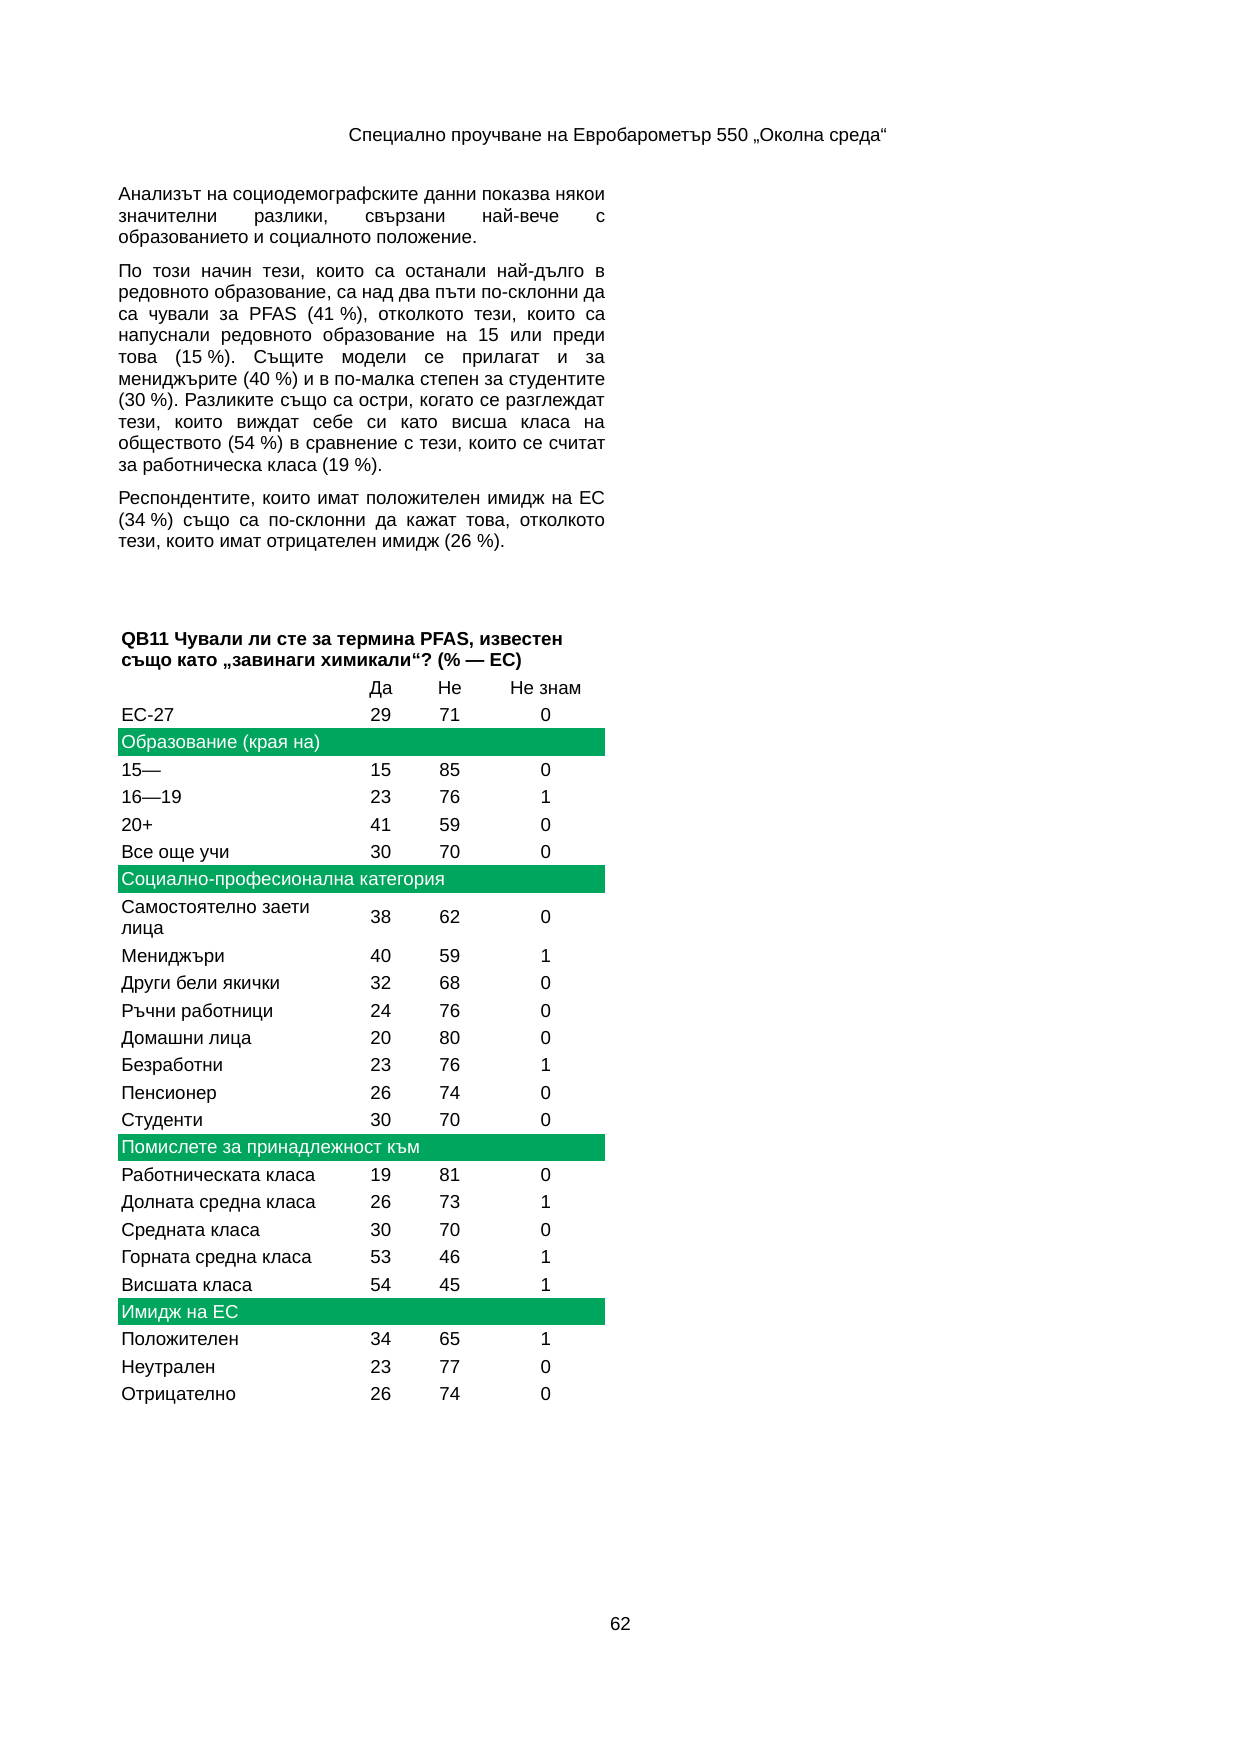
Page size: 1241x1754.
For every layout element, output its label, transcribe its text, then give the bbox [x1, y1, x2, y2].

table_cell Да [348, 674, 413, 701]
table_cell 1 [486, 783, 605, 811]
table_cell 0 [486, 1024, 605, 1051]
table_cell Образование (края на) [118, 728, 605, 756]
table_cell 26 [348, 1188, 413, 1216]
table_cell 16—19 [118, 783, 348, 811]
table_cell 0 [486, 838, 605, 865]
table_header QB11 Чували ли сте за термина PFAS, известен също като „завинаги химикали“? (% — ЕС) [118, 625, 605, 673]
table_cell 30 [348, 1106, 413, 1133]
table_cell 20+ [118, 811, 348, 838]
table_cell 46 [414, 1243, 486, 1270]
table_cell 80 [414, 1024, 486, 1051]
table_cell 1 [486, 1325, 605, 1353]
table_cell ЕС-27 [118, 701, 348, 728]
table_cell 0 [486, 756, 605, 783]
table_cell 15 [348, 756, 413, 783]
table_cell 1 [486, 942, 605, 969]
table_cell Студенти [118, 1106, 348, 1133]
table_cell 85 [414, 756, 486, 783]
table_cell 26 [348, 1380, 413, 1407]
table_cell 24 [348, 996, 413, 1024]
table_cell Все още учи [118, 838, 348, 865]
table_cell Социално-професионална категория [118, 865, 605, 893]
table_cell 65 [414, 1325, 486, 1353]
table_cell 1 [486, 1188, 605, 1216]
table_cell 77 [414, 1353, 486, 1380]
table_cell 0 [486, 893, 605, 942]
table_cell 71 [414, 701, 486, 728]
table_cell 1 [486, 1051, 605, 1079]
table_cell 81 [414, 1161, 486, 1188]
table_cell 26 [348, 1079, 413, 1106]
table_cell 70 [414, 1106, 486, 1133]
table_cell Други бели якички [118, 969, 348, 996]
table_cell Безработни [118, 1051, 348, 1079]
table_cell 23 [348, 783, 413, 811]
table_cell 0 [486, 1161, 605, 1188]
table_cell 76 [414, 783, 486, 811]
table_cell 1 [486, 1270, 605, 1298]
table_cell [118, 674, 348, 701]
table_cell 15— [118, 756, 348, 783]
table_cell 40 [348, 942, 413, 969]
table_cell Пенсионер [118, 1079, 348, 1106]
table_cell 30 [348, 838, 413, 865]
table_cell 59 [414, 811, 486, 838]
table_cell 59 [414, 942, 486, 969]
table_cell Самостоятелно заети лица [118, 893, 348, 942]
table_cell 30 [348, 1216, 413, 1243]
table_cell 20 [348, 1024, 413, 1051]
table_cell Имидж на ЕС [118, 1298, 605, 1325]
table_cell 62 [414, 893, 486, 942]
table_cell 0 [486, 969, 605, 996]
table_cell 54 [348, 1270, 413, 1298]
table_cell 0 [486, 1079, 605, 1106]
table_cell Помислете за принадлежност към [118, 1134, 605, 1161]
table_cell 32 [348, 969, 413, 996]
table_cell 1 [486, 1243, 605, 1270]
table_cell 68 [414, 969, 486, 996]
table_cell Положителен [118, 1325, 348, 1353]
text Респондентите, които имат положителен имидж на ЕС (34 %) също са по-склонни да кажат това, отколкото тези, които имат отрицателен имидж (26 %). [118, 487, 605, 552]
table_cell Средната класа [118, 1216, 348, 1243]
table_cell Отрицателно [118, 1380, 348, 1407]
table_cell Висшата класа [118, 1270, 348, 1298]
table_cell 23 [348, 1051, 413, 1079]
table_cell Не знам [486, 674, 605, 701]
table_cell Не [414, 674, 486, 701]
text Анализът на социодемографските данни показва някои значителни разлики, свързани най-вече с образованието и социалното положение. [118, 183, 605, 248]
table_cell Мениджъри [118, 942, 348, 969]
table_cell 38 [348, 893, 413, 942]
table_cell 74 [414, 1079, 486, 1106]
table_cell 76 [414, 1051, 486, 1079]
table_cell 74 [414, 1380, 486, 1407]
table_cell 23 [348, 1353, 413, 1380]
table_cell 45 [414, 1270, 486, 1298]
table_cell 70 [414, 1216, 486, 1243]
table_cell Горната средна класа [118, 1243, 348, 1270]
text По този начин тези, които са останали най-дълго в редовното образование, са над два пъти по-склонни да са чували за PFAS (41 %), отколкото тези, които са напуснали редовното образование на 15 или преди това (15 %). Същите модели се прилагат и за мениджърите (40 %) и в по-малка степен за студентите (30 %). Разликите също са остри, когато се разглеждат тези, които виждат себе си като висша класа на обществото (54 %) в сравнение с тези, които се считат за работническа класа (19 %). [118, 259, 605, 475]
table_cell 29 [348, 701, 413, 728]
table_cell 19 [348, 1161, 413, 1188]
table_cell Ръчни работници [118, 996, 348, 1024]
table_cell Неутрален [118, 1353, 348, 1380]
table_cell 70 [414, 838, 486, 865]
table_cell 41 [348, 811, 413, 838]
table_cell 0 [486, 1106, 605, 1133]
table_cell Долната средна класа [118, 1188, 348, 1216]
table_cell 0 [486, 1216, 605, 1243]
table_cell 0 [486, 996, 605, 1024]
table_cell Домашни лица [118, 1024, 348, 1051]
table_cell 34 [348, 1325, 413, 1353]
table_cell Работническата класа [118, 1161, 348, 1188]
table_cell 53 [348, 1243, 413, 1270]
table_cell 0 [486, 701, 605, 728]
table_cell 76 [414, 996, 486, 1024]
table_cell 73 [414, 1188, 486, 1216]
table_cell 0 [486, 811, 605, 838]
table_cell 0 [486, 1380, 605, 1407]
table_cell 0 [486, 1353, 605, 1380]
